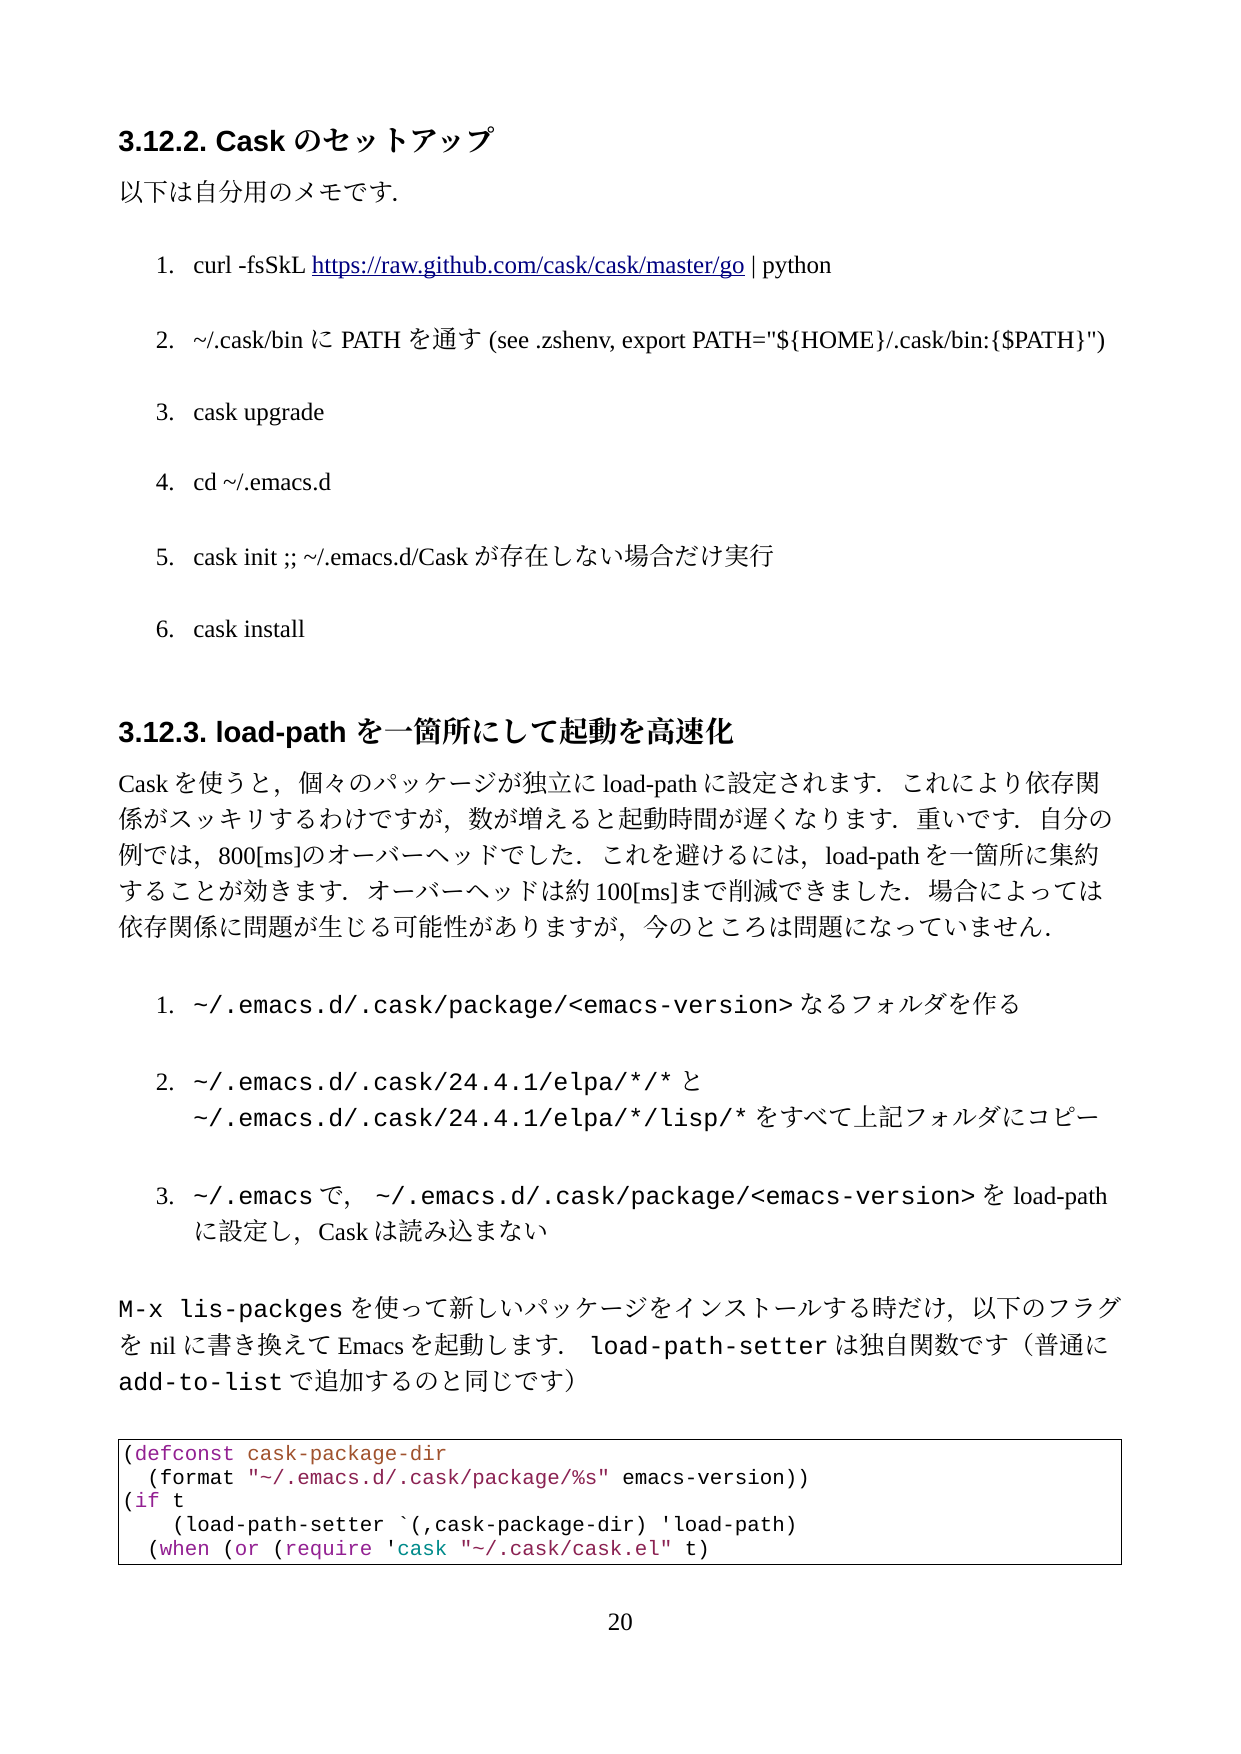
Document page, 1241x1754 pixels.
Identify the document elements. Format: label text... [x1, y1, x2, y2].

list cd ~/.emacs.d [156, 467, 1122, 524]
list cask init ;; ~/.emacs.d/Cask が存在しない場合だけ実行 [156, 537, 1122, 602]
list ~/.emacs で， ~/.emacs.d/.cask/package/<emacs-version> を load-path に設定し，Caskは読み込まない [156, 1176, 1122, 1277]
list ~/.emacs.d/.cask/24.4.1/elpa/*/* と ~/.emacs.d/.cask/24.4.1/elpa/*/lisp/* をすべて上記フォルダにコピー [156, 1062, 1122, 1163]
text M-x lis-packges を使って新しいパッケージをインストールする時だけ，以下のフラグを nil に書き換えてEmacsを起動します． load-path-setter は独自関数です（普通に add-to-list で追加するのと同じです） [118, 1289, 1122, 1427]
text (load-path-setter `(,cask-package-dir) 'load-path) [119, 1510, 1121, 1534]
text (defconst cask-package-dir [119, 1440, 1121, 1463]
subtitle Cask のセットアップ [118, 118, 1122, 160]
text Caskを使うと，個々のパッケージが独立にload-pathに設定されます．これにより依存関係がスッキリするわけですが，数が増えると起動時間が遅くなります．重いです．自分の例では，800[ms]のオーバーヘッドでした．これを避けるには，load-pathを一箇所に集約することが効きます．オーバーヘッドは約100[ms]まで削減できました．場合によっては依存関係に問題が生じる可能性がありますが，今のところは問題になっていません． [118, 763, 1122, 972]
list ~/.cask/bin に PATH を通す (see .zshenv, export PATH="${HOME}/.cask/bin:{$PATH}") [156, 320, 1122, 384]
list ~/.emacs.d/.cask/package/<emacs-version> なるフォルダを作る [156, 984, 1122, 1049]
text (when (or (require 'cask "~/.cask/cask.el" t) [119, 1534, 1121, 1564]
text (if t [119, 1486, 1121, 1510]
list curl -fsSkL https://raw.github.com/cask/cask/master/go | python [156, 250, 1122, 307]
text 以下は自分用のメモです． [118, 172, 1122, 237]
list cask upgrade [156, 397, 1122, 454]
text (format "~/.emacs.d/.cask/package/%s" emacs-version)) [119, 1463, 1121, 1486]
list cask install [156, 614, 1122, 672]
subtitle load-path を一箇所にして起動を高速化 [118, 709, 1122, 751]
